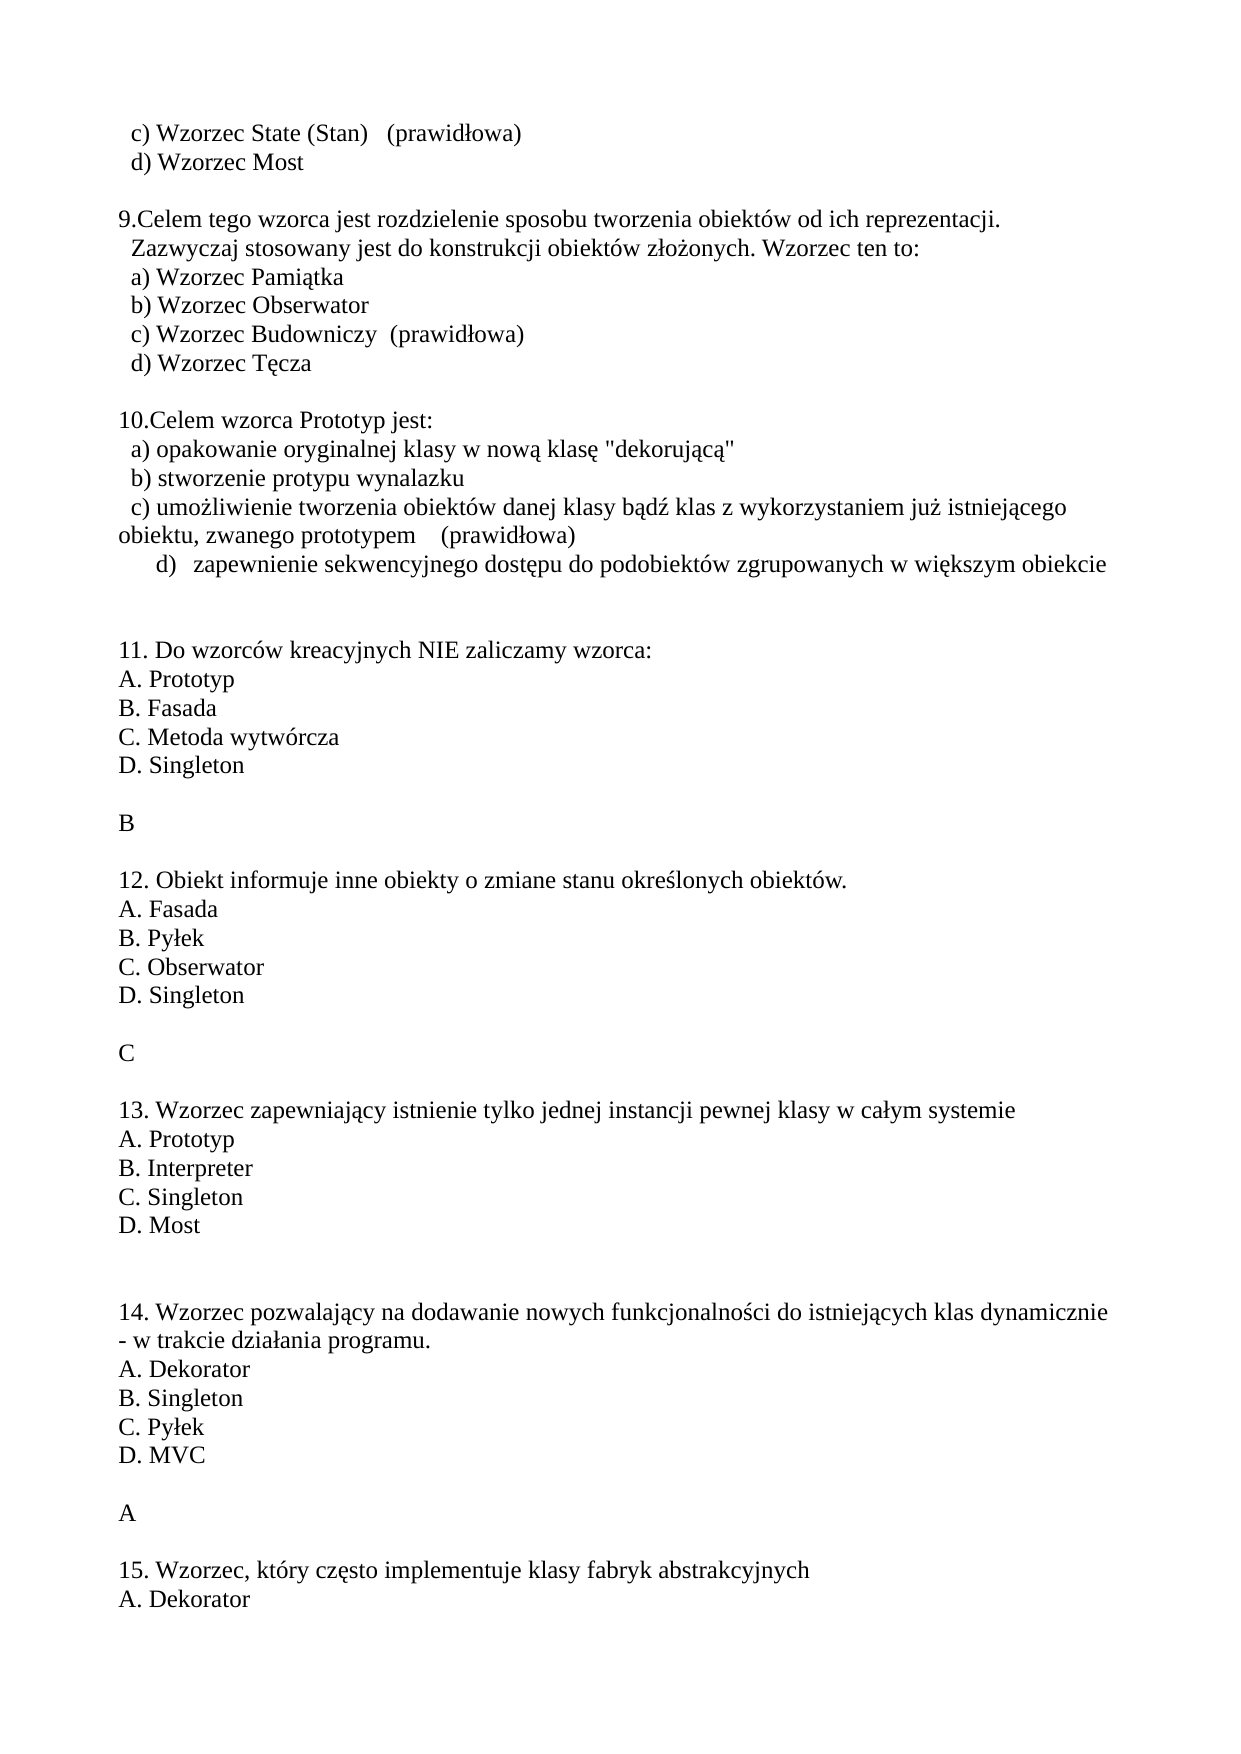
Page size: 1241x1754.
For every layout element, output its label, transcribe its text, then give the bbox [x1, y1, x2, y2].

text B. Fasada [118, 693, 1122, 722]
text D. MVC [118, 1441, 1122, 1469]
list zapewnienie sekwencyjnego dostępu do podobiektów zgrupowanych w większym obiekcie [156, 549, 1122, 578]
text 11. Do wzorców kreacyjnych NIE zaliczamy wzorca: [118, 636, 1122, 664]
text 10.Celem wzorca Prototyp jest: [118, 406, 1122, 434]
text c) Wzorzec State (Stan) (prawidłowa) [118, 118, 1122, 147]
text B. Interpreter [118, 1153, 1122, 1182]
text 12. Obiekt informuje inne obiekty o zmiane stanu określonych obiektów. [118, 866, 1122, 894]
text 9.Celem tego wzorca jest rozdzielenie sposobu tworzenia obiektów od ich reprezentacji. [118, 204, 1122, 233]
text D. Singleton [118, 751, 1122, 779]
text C. Singleton [118, 1182, 1122, 1211]
text a) Wzorzec Pamiątka [118, 262, 1122, 291]
text C [118, 1038, 1122, 1067]
text B [118, 808, 1122, 837]
text d) Wzorzec Tęcza [118, 348, 1122, 377]
text b) Wzorzec Obserwator [118, 291, 1122, 319]
text 14. Wzorzec pozwalający na dodawanie nowych funkcjonalności do istniejących klas dynamicznie - w trakcie działania programu. [118, 1297, 1122, 1354]
text A. Dekorator [118, 1584, 1122, 1613]
text C. Pyłek [118, 1412, 1122, 1441]
text c) Wzorzec Budowniczy (prawidłowa) [118, 319, 1122, 348]
text 13. Wzorzec zapewniający istnienie tylko jednej instancji pewnej klasy w całym systemie [118, 1096, 1122, 1124]
text C. Obserwator [118, 952, 1122, 981]
text d) Wzorzec Most [118, 147, 1122, 176]
text B. Pyłek [118, 923, 1122, 952]
text A. Prototyp [118, 664, 1122, 693]
text D. Singleton [118, 981, 1122, 1009]
text A. Fasada [118, 894, 1122, 923]
text c) umożliwienie tworzenia obiektów danej klasy bądź klas z wykorzystaniem już istniejącego obiektu, zwanego prototypem (prawidłowa) [118, 492, 1122, 549]
text a) opakowanie oryginalnej klasy w nową klasę "dekorującą" [118, 434, 1122, 463]
text Zazwyczaj stosowany jest do konstrukcji obiektów złożonych. Wzorzec ten to: [118, 233, 1122, 262]
text 15. Wzorzec, który często implementuje klasy fabryk abstrakcyjnych [118, 1556, 1122, 1584]
text A. Prototyp [118, 1124, 1122, 1153]
text b) stworzenie protypu wynalazku [118, 463, 1122, 492]
text B. Singleton [118, 1383, 1122, 1412]
text D. Most [118, 1211, 1122, 1239]
text C. Metoda wytwórcza [118, 722, 1122, 751]
text A. Dekorator [118, 1354, 1122, 1383]
text A [118, 1498, 1122, 1527]
